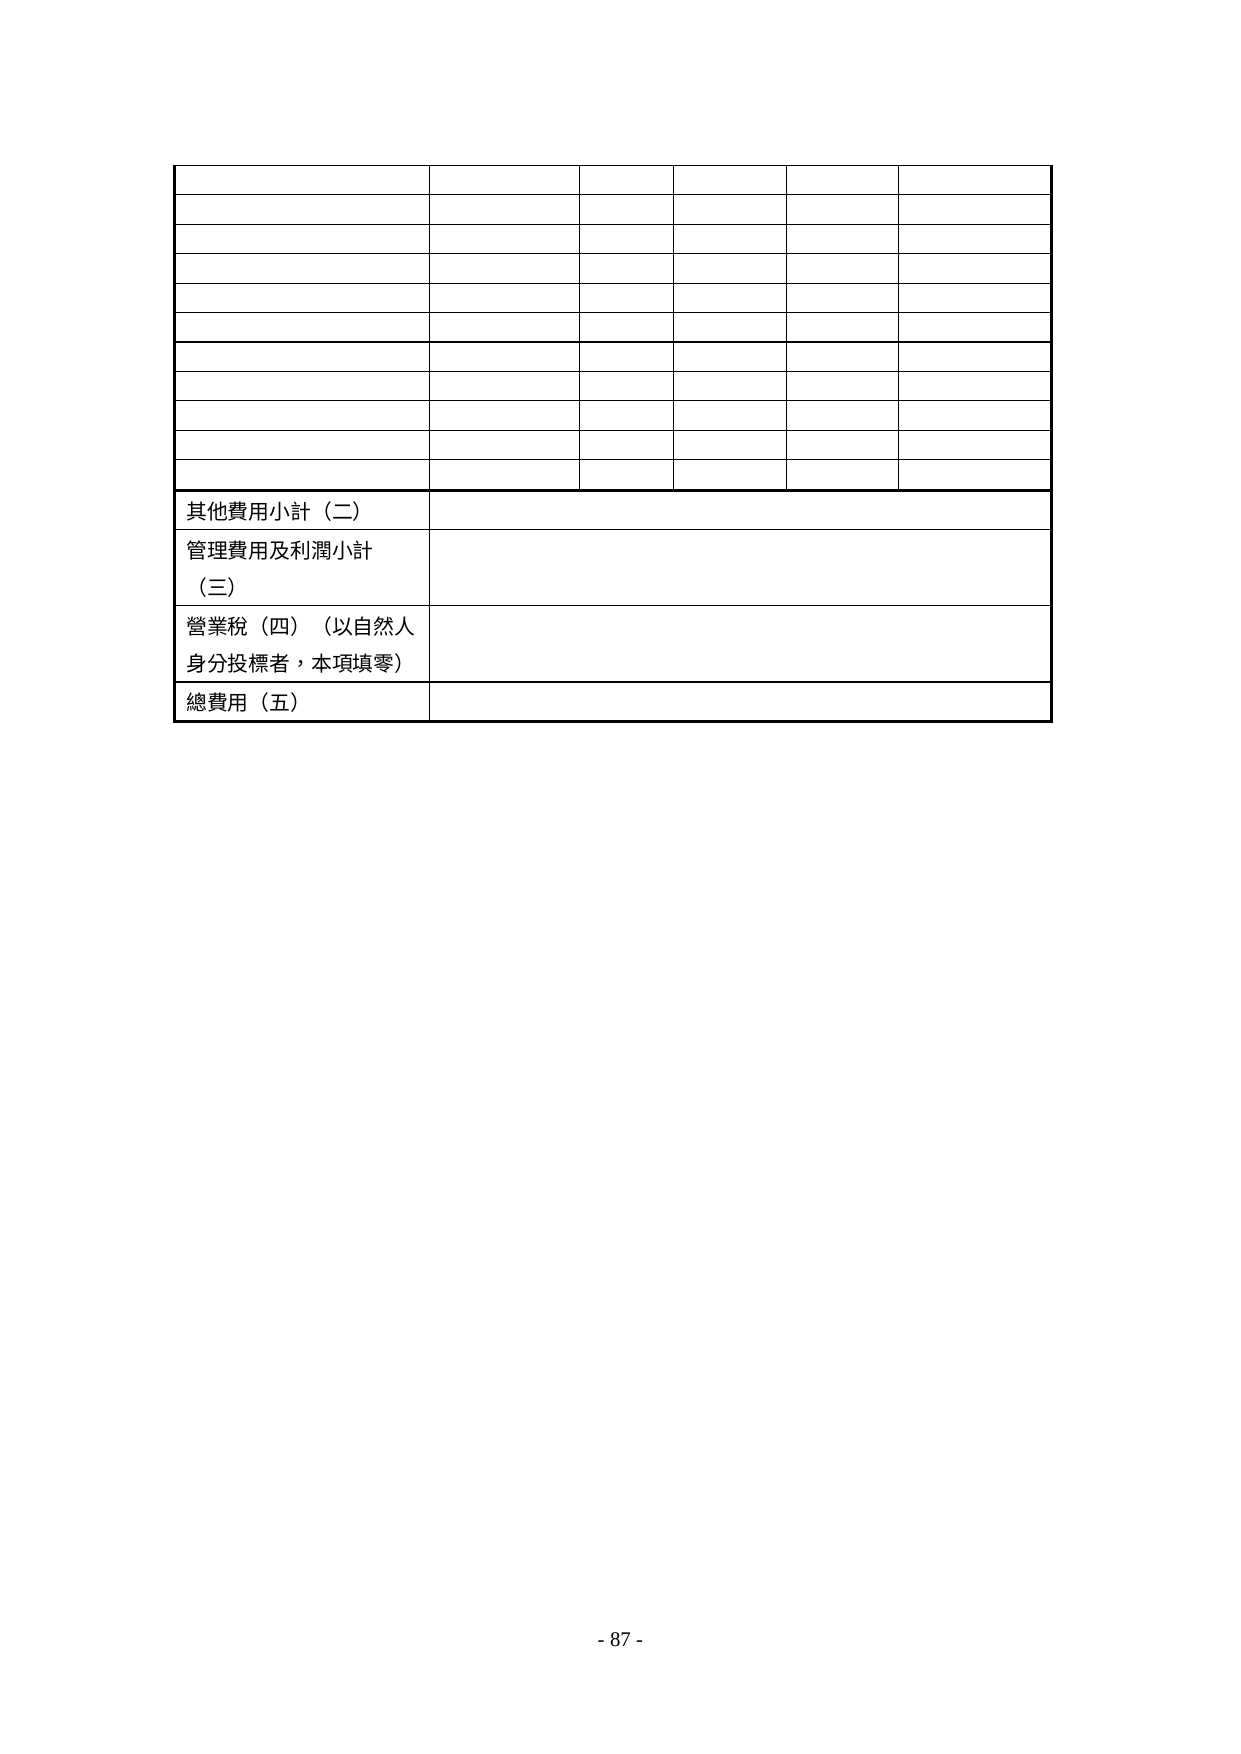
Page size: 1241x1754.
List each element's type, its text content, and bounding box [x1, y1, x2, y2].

table_cell [580, 195, 673, 223]
table_cell [674, 225, 786, 253]
table_cell [176, 166, 429, 194]
table_cell [430, 683, 1050, 720]
table_cell [176, 254, 429, 282]
table_cell [899, 431, 1050, 459]
table_cell [430, 166, 579, 194]
table_cell [176, 431, 429, 459]
table_cell [899, 372, 1050, 400]
table_cell [674, 460, 786, 489]
table_cell [580, 372, 673, 400]
table_cell [176, 401, 429, 430]
table_cell [899, 225, 1050, 253]
table_cell [899, 313, 1050, 341]
table_cell [176, 460, 429, 489]
table_cell [430, 530, 1050, 605]
table_cell [787, 343, 898, 371]
table_cell [674, 195, 786, 223]
table_cell [674, 401, 786, 430]
table_cell [787, 401, 898, 430]
table_cell [674, 284, 786, 312]
table_cell [580, 254, 673, 282]
table_cell [430, 401, 579, 430]
table_cell [176, 313, 429, 341]
table_cell [674, 372, 786, 400]
table_cell [674, 431, 786, 459]
table_cell [176, 372, 429, 400]
table_cell [787, 195, 898, 223]
table_cell [787, 431, 898, 459]
table_cell [899, 460, 1050, 489]
table_cell 其他費用小計（二） [176, 492, 429, 529]
table_cell [430, 431, 579, 459]
table_cell [899, 166, 1050, 194]
table_cell [787, 460, 898, 489]
table_cell [674, 343, 786, 371]
table_cell [787, 166, 898, 194]
table_cell [580, 166, 673, 194]
table_cell [580, 401, 673, 430]
table_cell [787, 313, 898, 341]
table_cell [674, 254, 786, 282]
table_cell [430, 372, 579, 400]
table_cell [580, 313, 673, 341]
table_cell [787, 372, 898, 400]
table_cell [787, 284, 898, 312]
table_cell [580, 343, 673, 371]
table_cell 管理費用及利潤小計（三） [176, 530, 429, 605]
table_cell [430, 284, 579, 312]
table_cell [430, 492, 1050, 529]
table_cell [674, 166, 786, 194]
table_cell [899, 195, 1050, 223]
table_cell [580, 460, 673, 489]
table_cell [430, 343, 579, 371]
table_cell [176, 225, 429, 253]
table_cell 營業稅（四）（以自然人身分投標者，本項填零） [176, 606, 429, 681]
table_cell 總費用（五） [176, 683, 429, 720]
table_cell [787, 254, 898, 282]
table_cell [899, 401, 1050, 430]
table_cell [176, 195, 429, 223]
table_cell [674, 313, 786, 341]
table_cell [899, 284, 1050, 312]
table_cell [580, 225, 673, 253]
table_cell [430, 225, 579, 253]
table_cell [580, 431, 673, 459]
table_cell [580, 284, 673, 312]
table_cell [176, 343, 429, 371]
table_cell [430, 254, 579, 282]
table_cell [899, 254, 1050, 282]
table_cell [430, 313, 579, 341]
table_cell [430, 606, 1050, 681]
table_cell [899, 343, 1050, 371]
table_cell [787, 225, 898, 253]
table_cell [176, 284, 429, 312]
table_cell [430, 195, 579, 223]
table_cell [430, 460, 579, 489]
